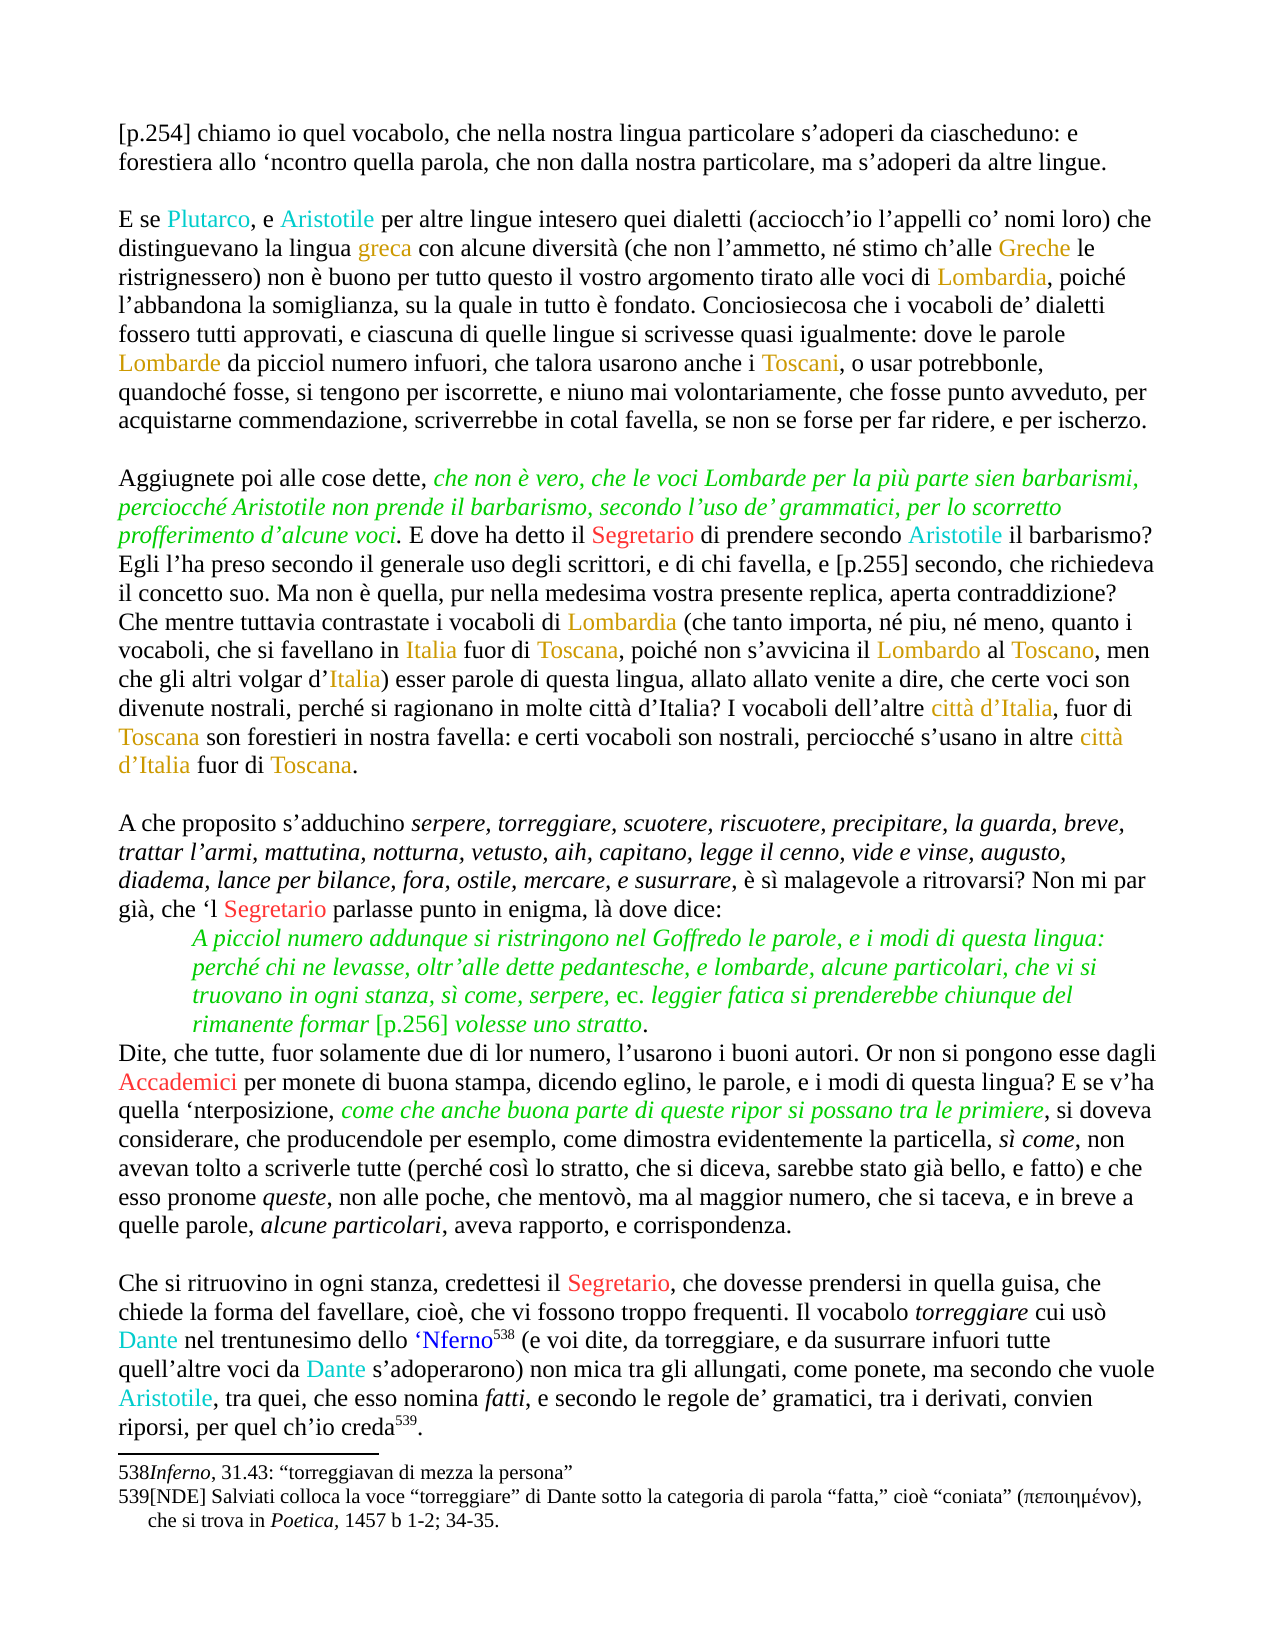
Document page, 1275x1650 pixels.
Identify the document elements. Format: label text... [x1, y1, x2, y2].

text Inferno, 31.43: “torreggiavan di mezza la persona” [118, 1460, 1157, 1484]
text Dite, che tutte, fuor solamente due di lor numero, l’usarono i buoni autori. Or non si pongono esse dagli Accademici per monete di buona stampa, dicendo eglino, le parole, e i modi di questa lingua? E se v’ha quella ‘nterposizione, come che anche buona parte di queste ripor si possano tra le primiere, si doveva considerare, che producendole per esemplo, come dimostra evidentemente la particella, sì come, non avevan tolto a scriverle tutte (perché così lo stratto, che si diceva, sarebbe stato già bello, e fatto) e che esso pronome queste, non alle poche, che mentovò, ma al maggior numero, che si taceva, e in breve a quelle parole, alcune particolari, aveva rapporto, e corrispondenza. [118, 1038, 1157, 1239]
text E se Plutarco, e Aristotile per altre lingue intesero quei dialetti (acciocch’io l’appelli co’ nomi loro) che distinguevano la lingua greca con alcune diversità (che non l’ammetto, né stimo ch’alle Greche le ristrignessero) non è buono per tutto questo il vostro argomento tirato alle voci di Lombardia, poiché l’abbandona la somiglianza, su la quale in tutto è fondato. Conciosiecosa che i vocaboli de’ dialetti fossero tutti approvati, e ciascuna di quelle lingue si scrivesse quasi igualmente: dove le parole Lombarde da picciol numero infuori, che talora usarono anche i Toscani, o usar potrebbonle, quandoché fosse, si tengono per iscorrette, e niuno mai volontariamente, che fosse punto avveduto, per acquistarne commendazione, scriverrebbe in cotal favella, se non se forse per far ridere, e per ischerzo. [118, 204, 1157, 434]
text A che proposito s’adduchino serpere, torreggiare, scuotere, riscuotere, precipitare, la guarda, breve, trattar l’armi, mattutina, notturna, vetusto, aih, capitano, legge il cenno, vide e vinse, augusto, diadema, lance per bilance, fora, ostile, mercare, e susurrare, è sì malagevole a ritrovarsi? Non mi par già, che ‘l Segretario parlasse punto in enigma, là dove dice: [118, 808, 1157, 923]
text Che si ritruovino in ogni stanza, credettesi il Segretario, che dovesse prendersi in quella guisa, che chiede la forma del favellare, cioè, che vi fossono troppo frequenti. Il vocabolo torreggiare cui usò Dante nel trentunesimo dello ‘Nferno (e voi dite, da torreggiare, e da susurrare infuori tutte quell’altre voci da Dante s’adoperarono) non mica tra gli allungati, come ponete, ma secondo che vuole Aristotile, tra quei, che esso nomina fatti, e secondo le regole de’ gramatici, tra i derivati, convien riporsi, per quel ch’io creda. [118, 1268, 1157, 1441]
text A picciol numero addunque si ristringono nel Goffredo le parole, e i modi di questa lingua: perché chi ne levasse, oltr’alle dette pedantesche, e lombarde, alcune particolari, che vi si truovano in ogni stanza, sì come, serpere, ec. leggier fatica si prenderebbe chiunque del rimanente formar [p.256] volesse uno stratto. [192, 923, 1157, 1038]
text Aggiugnete poi alle cose dette, che non è vero, che le voci Lombarde per la più parte sien barbarismi, perciocché Aristotile non prende il barbarismo, secondo l’uso de’ grammatici, per lo scorretto profferimento d’alcune voci. E dove ha detto il Segretario di prendere secondo Aristotile il barbarismo? Egli l’ha preso secondo il generale uso degli scrittori, e di chi favella, e [p.255] secondo, che richiedeva il concetto suo. Ma non è quella, pur nella medesima vostra presente replica, aperta contraddizione? Che mentre tuttavia contrastate i vocaboli di Lombardia (che tanto importa, né piu, né meno, quanto i vocaboli, che si favellano in Italia fuor di Toscana, poiché non s’avvicina il Lombardo al Toscano, men che gli altri volgar d’Italia) esser parole di questa lingua, allato allato venite a dire, che certe voci son divenute nostrali, perché si ragionano in molte città d’Italia? I vocaboli dell’altre città d’Italia, fuor di Toscana son forestieri in nostra favella: e certi vocaboli son nostrali, perciocché s’usano in altre città d’Italia fuor di Toscana. [118, 463, 1157, 779]
text [p.254] chiamo io quel vocabolo, che nella nostra lingua particolare s’adoperi da ciascheduno: e forestiera allo ‘ncontro quella parola, che non dalla nostra particolare, ma s’adoperi da altre lingue. [118, 118, 1157, 176]
text [NDE] Salviati colloca la voce “torreggiare” di Dante sotto la categoria di parola “fatta,” cioè “coniata” (πεποιημένον), che si trova in Poetica, 1457 b 1-2; 34-35. [118, 1484, 1157, 1532]
